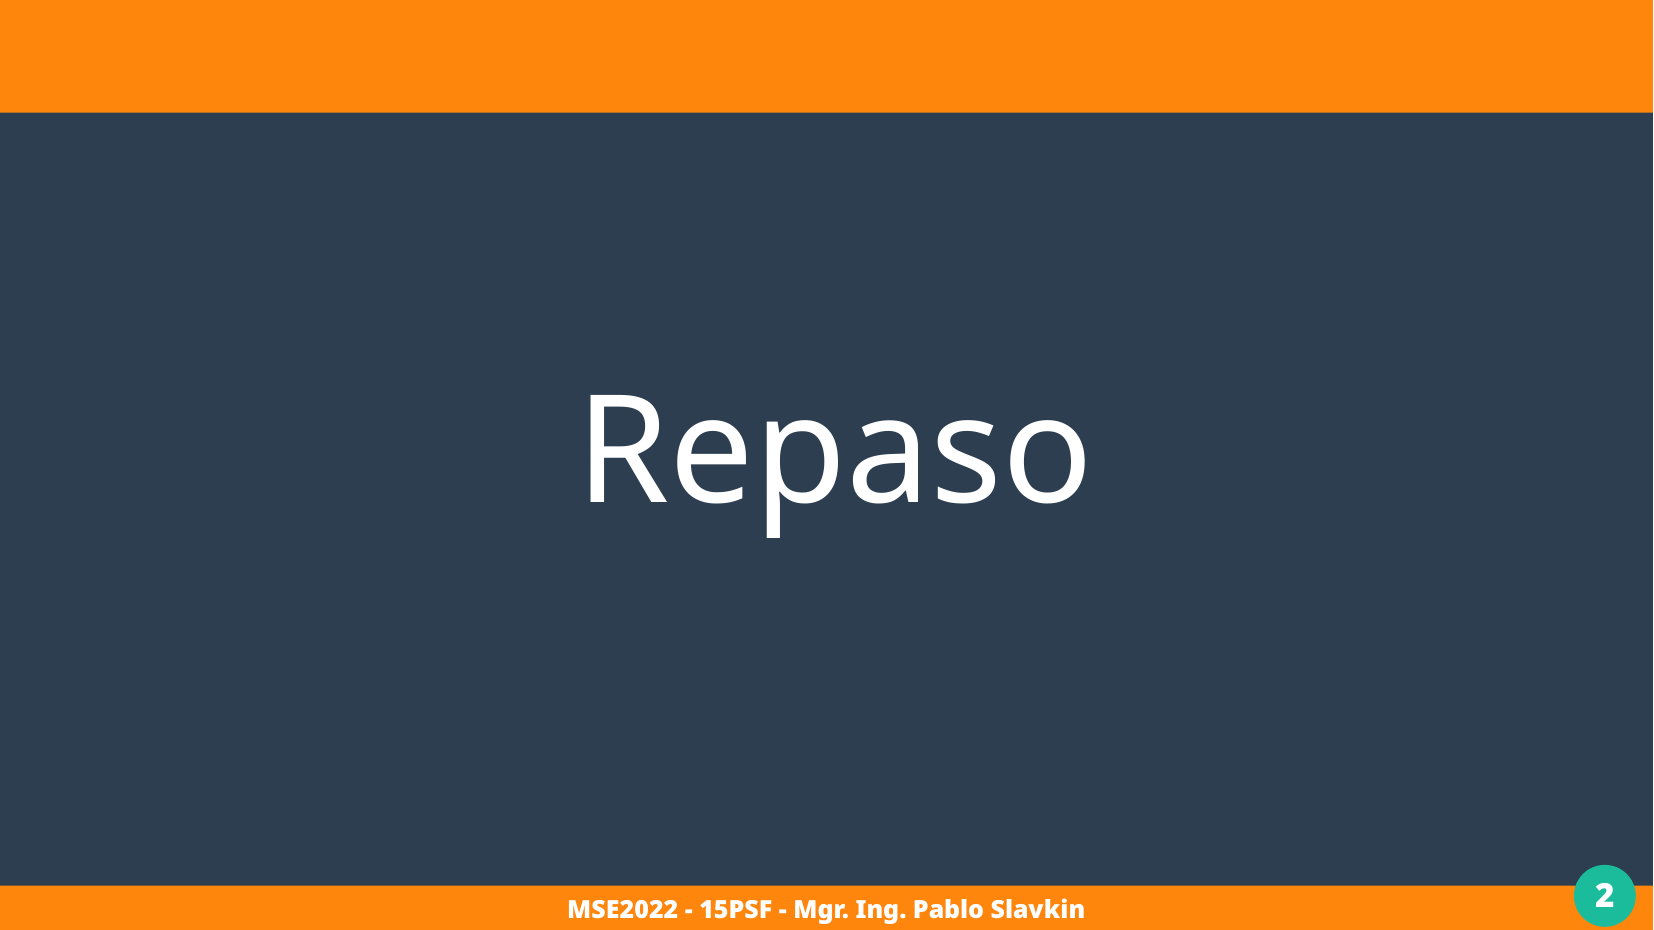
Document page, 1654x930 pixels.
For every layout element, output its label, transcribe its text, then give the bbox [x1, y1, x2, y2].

list Repaso [576, 342, 1158, 579]
